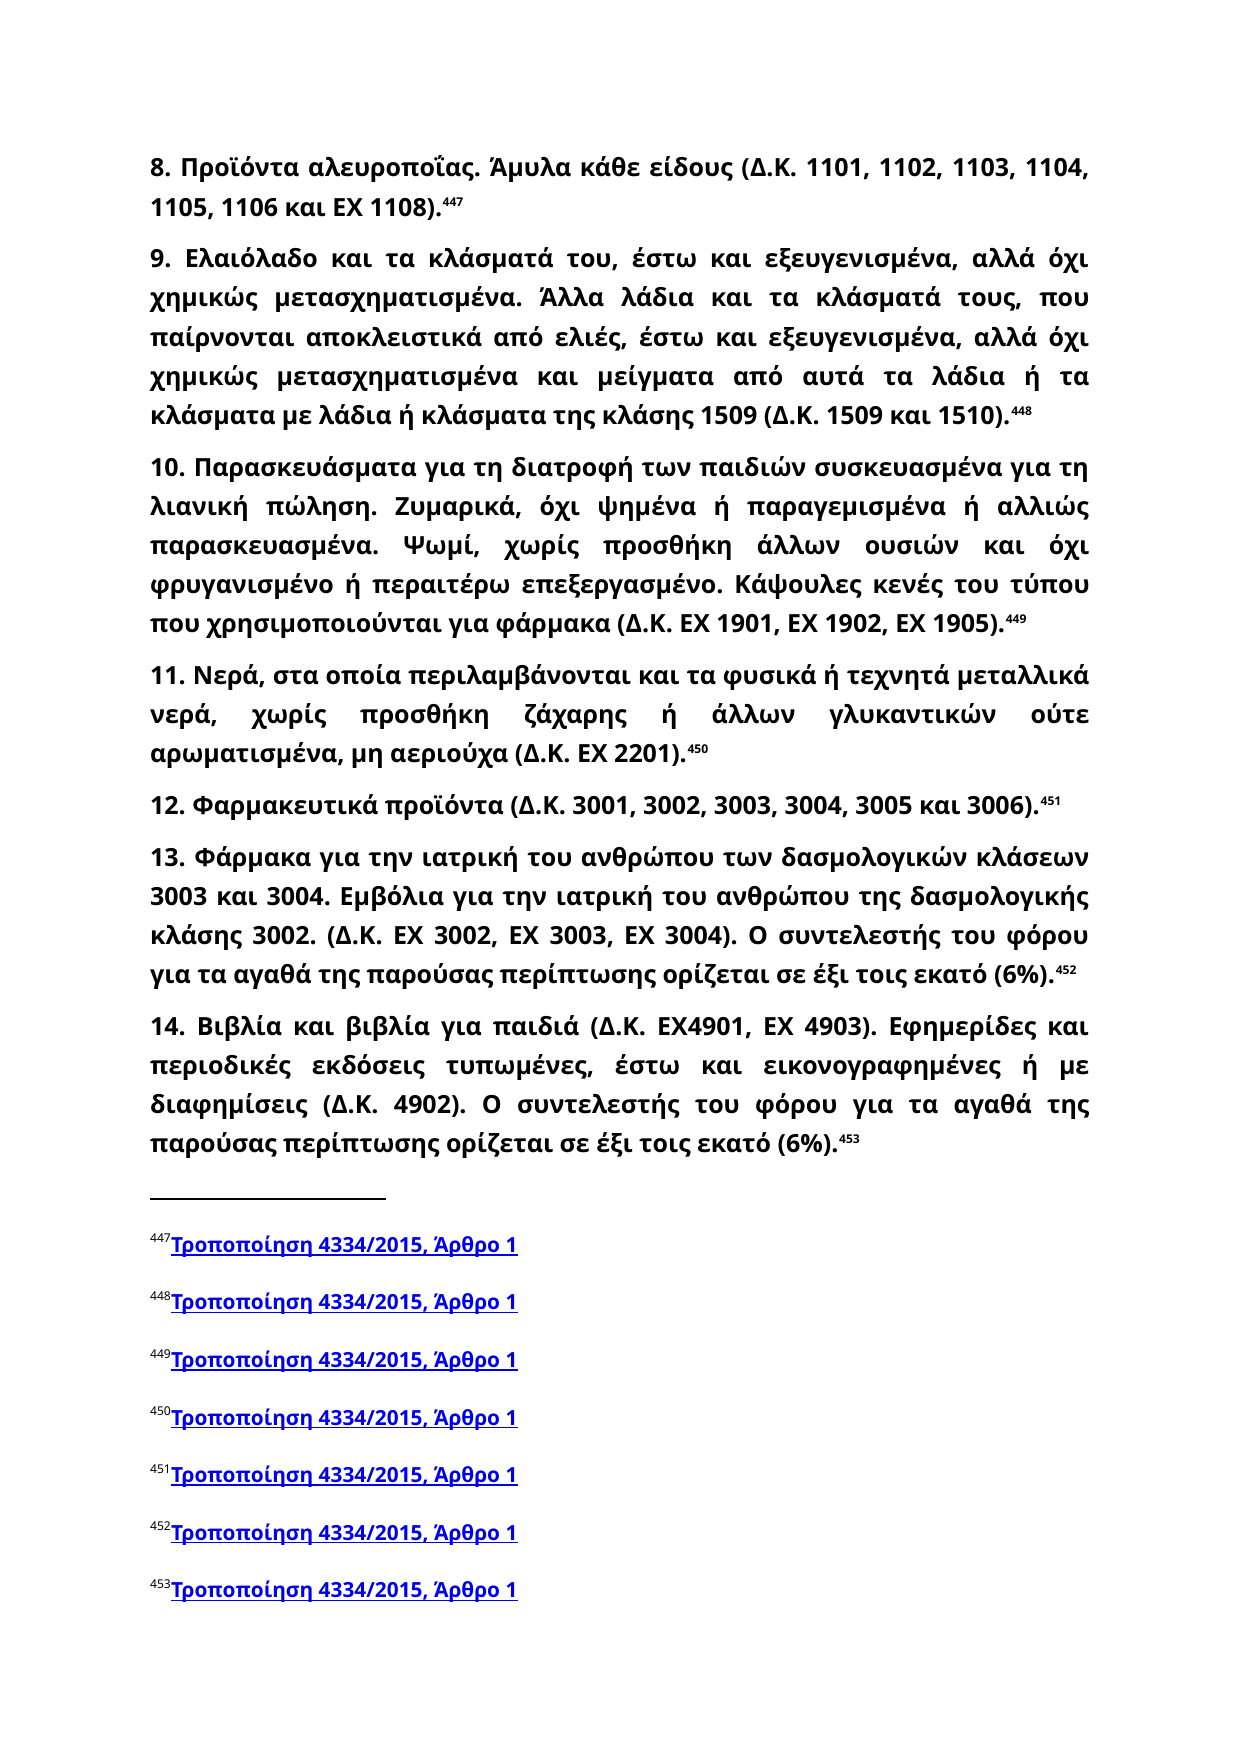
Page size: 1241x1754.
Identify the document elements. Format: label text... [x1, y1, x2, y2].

text Τροποποίηση 4334/2015, Άρθρο 1 [150, 1230, 1090, 1258]
text 14. Βιβλία και βιβλία για παιδιά (Δ.Κ. ΕΧ4901, ΕΧ 4903). Εφημερίδες και περιοδικές εκδόσεις τυπωμένες, έστω και εικονογραφημένες ή με διαφημίσεις (Δ.Κ. 4902). Ο συντελεστής του φόρου για τα αγαθά της παρούσας περίπτωσης ορίζεται σε έξι τοις εκατό (6%). [150, 1008, 1090, 1160]
text 13. Φάρμακα για την ιατρική του ανθρώπου των δασμολογικών κλάσεων 3003 και 3004. Εμβόλια για την ιατρική του ανθρώπου της δασμολογικής κλάσης 3002. (Δ.Κ. ΕΧ 3002, ΕΧ 3003, ΕΧ 3004). Ο συντελεστής του φόρου για τα αγαθά της παρούσας περίπτωσης ορίζεται σε έξι τοις εκατό (6%). [150, 839, 1090, 991]
text Τροποποίηση 4334/2015, Άρθρο 1 [150, 1345, 1090, 1373]
text Τροποποίηση 4334/2015, Άρθρο 1 [150, 1518, 1090, 1546]
text 10. Παρασκευάσματα για τη διατροφή των παιδιών συσκευασμένα για τη λιανική πώληση. Ζυμαρικά, όχι ψημένα ή παραγεμισμένα ή αλλιώς παρασκευασμένα. Ψωμί, χωρίς προσθήκη άλλων ουσιών και όχι φρυγανισμένο ή περαιτέρω επεξεργασμένο. Κάψουλες κενές του τύπου που χρησιμοποιούνται για φάρμακα (Δ.Κ. ΕΧ 1901, ΕΧ 1902, ΕΧ 1905). [150, 449, 1090, 640]
text 11. Νερά, στα οποία περιλαμβάνονται και τα φυσικά ή τεχνητά μεταλλικά νερά, χωρίς προσθήκη ζάχαρης ή άλλων γλυκαντικών ούτε αρωματισμένα, μη αεριούχα (Δ.Κ. ΕΧ 2201). [150, 657, 1090, 770]
text Τροποποίηση 4334/2015, Άρθρο 1 [150, 1403, 1090, 1431]
text 12. Φαρμακευτικά προϊόντα (Δ.Κ. 3001, 3002, 3003, 3004, 3005 και 3006). [150, 787, 1090, 822]
text 9. Ελαιόλαδο και τα κλάσματά του, έστω και εξευγενισμένα, αλλά όχι χημικώς μετασχηματισμένα. Άλλα λάδια και τα κλάσματά τους, που παίρνονται αποκλειστικά από ελιές, έστω και εξευγενισμένα, αλλά όχι χημικώς μετασχηματισμένα και μείγματα από αυτά τα λάδια ή τα κλάσματα με λάδια ή κλάσματα της κλάσης 1509 (Δ.Κ. 1509 και 1510). [150, 241, 1090, 432]
text Τροποποίηση 4334/2015, Άρθρο 1 [150, 1287, 1090, 1316]
text Τροποποίηση 4334/2015, Άρθρο 1 [150, 1460, 1090, 1489]
text Τροποποίηση 4334/2015, Άρθρο 1 [150, 1576, 1090, 1604]
text 8. Προϊόντα αλευροποΐας. Άμυλα κάθε είδους (Δ.Κ. 1101, 1102, 1103, 1104, 1105, 1106 και ΕΧ 1108). [150, 150, 1090, 223]
